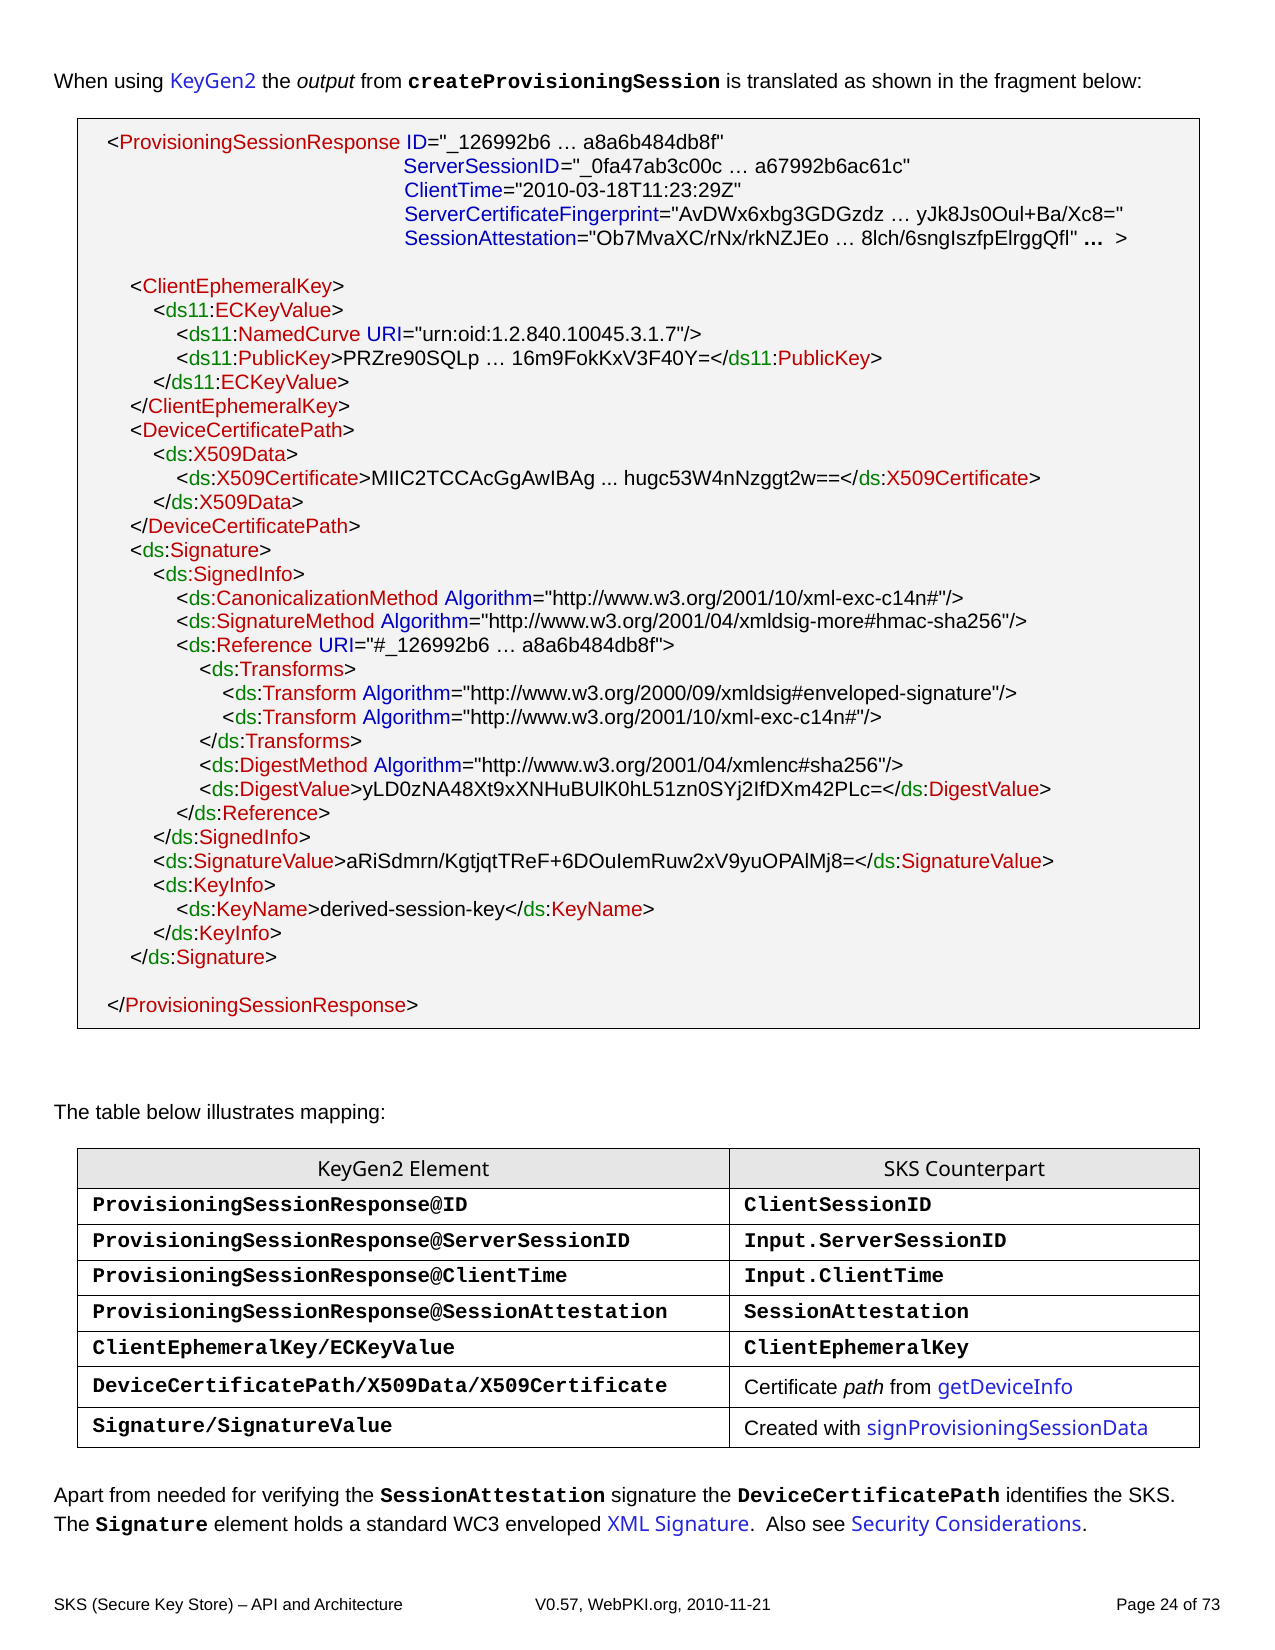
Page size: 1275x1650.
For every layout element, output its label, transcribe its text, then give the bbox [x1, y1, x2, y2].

table_cell ClientSessionID [730, 1189, 1199, 1224]
table_cell ProvisioningSessionResponse@ID [78, 1189, 729, 1224]
table_header <ProvisioningSessionResponse ID="_126992b6 … a8a6b484db8f" ServerSessionID="_0fa47ab3c00c … a67992b6ac61c" ClientTime="2010-03-18T11:23:29Z" ServerCertificateFingerprint="AvDWx6xbg3GDGzdz … yJk8Js0Oul+Ba/Xc8=" SessionAttestation="Ob7MvaXC/rNx/rkNZJEo … 8lch/6sngIszfpElrggQfl" … > <ClientEphemeralKey> <ds11:ECKeyValue> <ds11:NamedCurve URI="urn:oid:1.2.840.10045.3.1.7"/> <ds11:PublicKey>PRZre90SQLp … 16m9FokKxV3F40Y=</ds11:PublicKey> </ds11:ECKeyValue> </ClientEphemeralKey> <DeviceCertificatePath> <ds:X509Data> <ds:X509Certificate>MIIC2TCCAcGgAwIBAg ... hugc53W4nNzggt2w==</ds:X509Certificate> </ds:X509Data> </DeviceCertificatePath> <ds:Signature> <ds:SignedInfo> <ds:CanonicalizationMethod Algorithm="http://www.w3.org/2001/10/xml-exc-c14n#"/> <ds:SignatureMethod Algorithm="http://www.w3.org/2001/04/xmldsig-more#hmac-sha256"/> <ds:Reference URI="#_126992b6 … a8a6b484db8f"> <ds:Transforms> <ds:Transform Algorithm="http://www.w3.org/2000/09/xmldsig#enveloped-signature"/> <ds:Transform Algorithm="http://www.w3.org/2001/10/xml-exc-c14n#"/> </ds:Transforms> <ds:DigestMethod Algorithm="http://www.w3.org/2001/04/xmlenc#sha256"/> <ds:DigestValue>yLD0zNA48Xt9xXNHuBUlK0hL51zn0SYj2IfDXm42PLc=</ds:DigestValue> </ds:Reference> </ds:SignedInfo> <ds:SignatureValue>aRiSdmrn/KgtjqtTReF+6DOuIemRuw2xV9yuOPAlMj8=</ds:SignatureValue> <ds:KeyInfo> <ds:KeyName>derived-session-key</ds:KeyName> </ds:KeyInfo> </ds:Signature> </ProvisioningSessionResponse> [78, 119, 1199, 1028]
text The table below illustrates mapping: [54, 1100, 1221, 1148]
table_cell Certificate path from getDeviceInfo [730, 1367, 1199, 1407]
table_cell DeviceCertificatePath/X509Data/X509Certificate [78, 1367, 729, 1407]
table_cell Created with signProvisioningSessionData [730, 1408, 1199, 1447]
table_header SKS Counterpart [730, 1149, 1199, 1188]
table_cell ProvisioningSessionResponse@ServerSessionID [78, 1225, 729, 1259]
table_cell Input.ServerSessionID [730, 1225, 1199, 1259]
table_cell ClientEphemeralKey [730, 1332, 1199, 1366]
text When using KeyGen2 the output from createProvisioningSession is translated as shown in the fragment below: [54, 66, 1221, 118]
table_cell Input.ClientTime [730, 1261, 1199, 1295]
table_cell ClientEphemeralKey/ECKeyValue [78, 1332, 729, 1366]
table_header KeyGen2 Element [78, 1149, 729, 1188]
table_cell Signature/SignatureValue [78, 1408, 729, 1447]
text Apart from needed for verifying the SessionAttestation signature the DeviceCertificatePath identifies the SKS. The Signature element holds a standard WC3 enveloped XML Signature. Also see Security Considerations. [54, 1483, 1221, 1537]
table_cell ProvisioningSessionResponse@SessionAttestation [78, 1296, 729, 1331]
table_cell ProvisioningSessionResponse@ClientTime [78, 1261, 729, 1295]
table_cell SessionAttestation [730, 1296, 1199, 1331]
